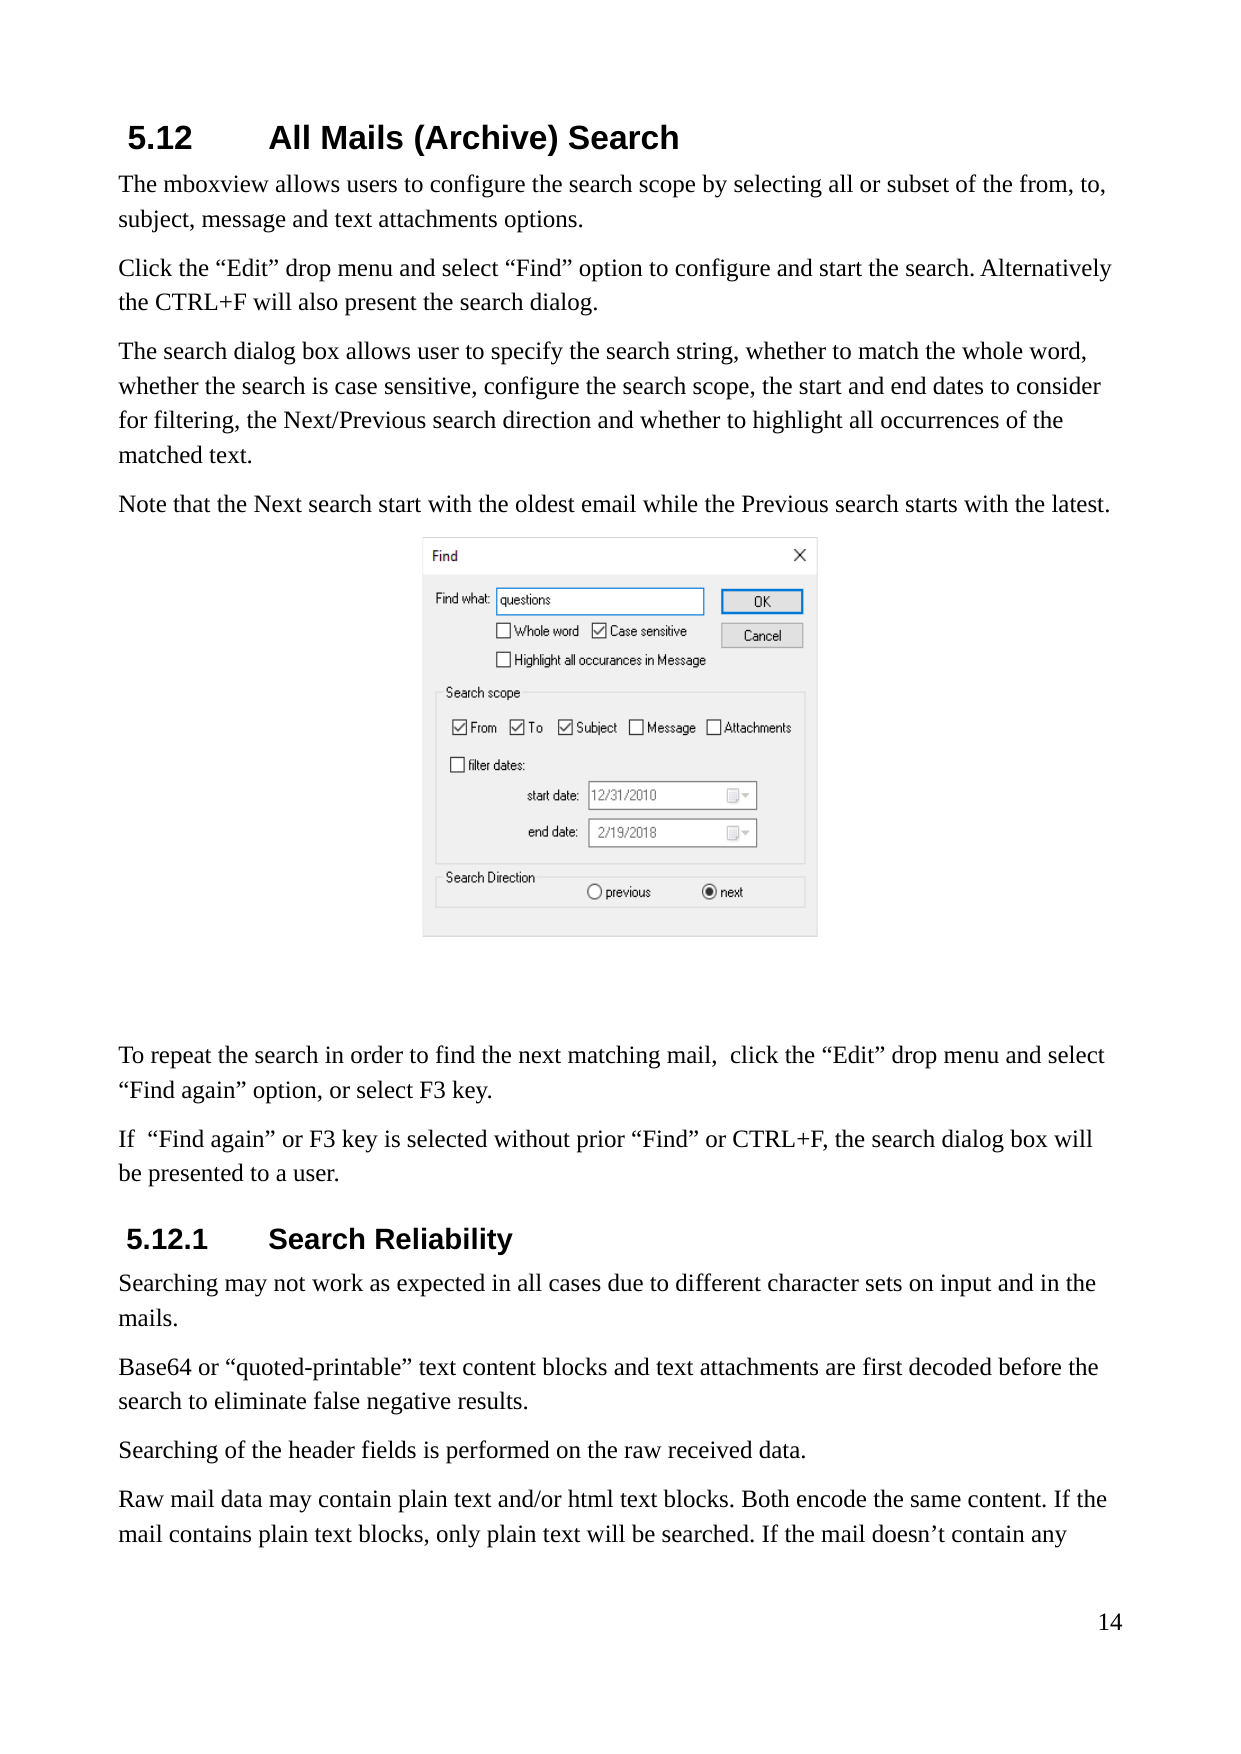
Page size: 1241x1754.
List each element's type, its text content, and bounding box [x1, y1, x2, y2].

text Searching may not work as expected in all cases due to different character sets on input and in the mails. [118, 1268, 1122, 1331]
text The search dialog box allows user to specify the search string, whether to match the whole word, whether the search is case sensitive, configure the search scope, the start and end dates to consider for filtering, the Next/Previous search direction and whether to highlight all occurrences of the matched text. [118, 336, 1122, 468]
text If “Find again” or F3 key is selected without prior “Find” or CTRL+F, the search dialog box will be presented to a user. [118, 1124, 1122, 1187]
text Searching of the header fields is performed on the raw received data. [118, 1435, 1122, 1464]
text The mboxview allows users to configure the search scope by selecting all or subset of the from, to, subject, message and text attachments options. [118, 169, 1122, 232]
text Raw mail data may contain plain text and/or html text blocks. Both encode the same content. If the mail contains plain text blocks, only plain text will be searched. If the mail doesn’t contain any [118, 1484, 1122, 1547]
subtitle Search Reliability [118, 1222, 1122, 1256]
text To repeat the search in order to find the next matching mail, click the “Edit” drop menu and select “Find again” option, or select F3 key. [118, 1040, 1122, 1103]
text Click the “Edit” drop menu and select “Find” option to configure and start the search. Alternatively the CTRL+F will also present the search dialog. [118, 253, 1122, 316]
picture [422, 537, 818, 937]
text Note that the Next search start with the oldest email while the Previous search starts with the latest. [118, 489, 1122, 518]
subtitle All Mails (Archive) Search [118, 118, 1122, 157]
text Base64 or “quoted-printable” text content blocks and text attachments are first decoded before the search to eliminate false negative results. [118, 1352, 1122, 1415]
